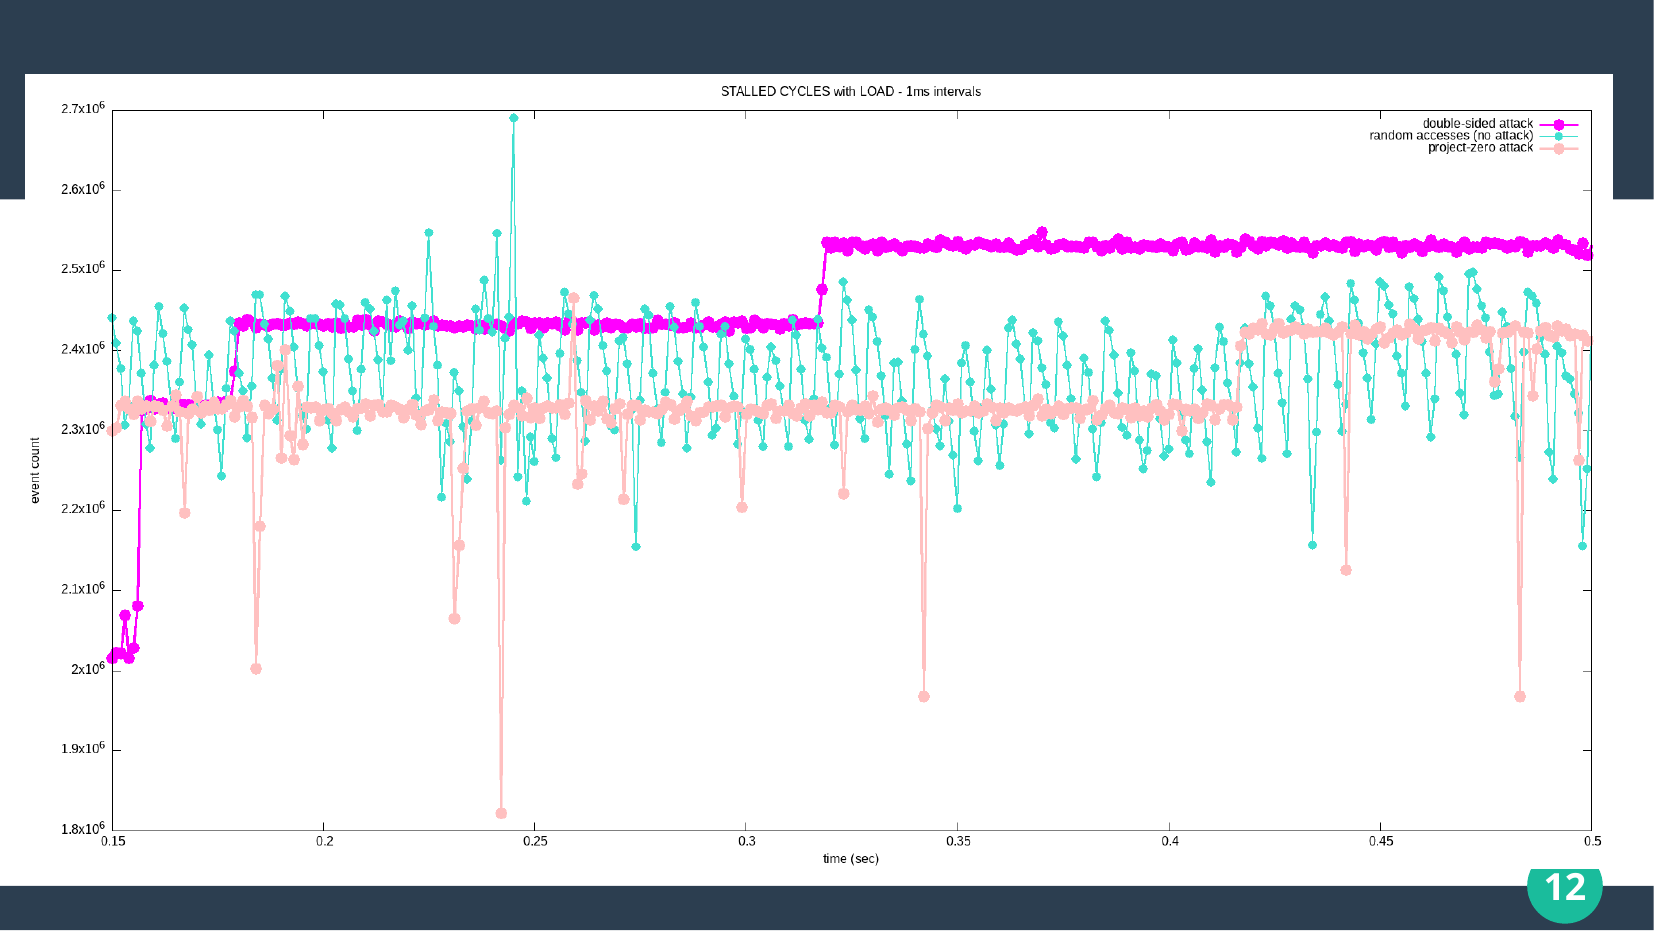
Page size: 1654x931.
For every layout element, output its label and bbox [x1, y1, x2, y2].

picture [25, 74, 1613, 869]
